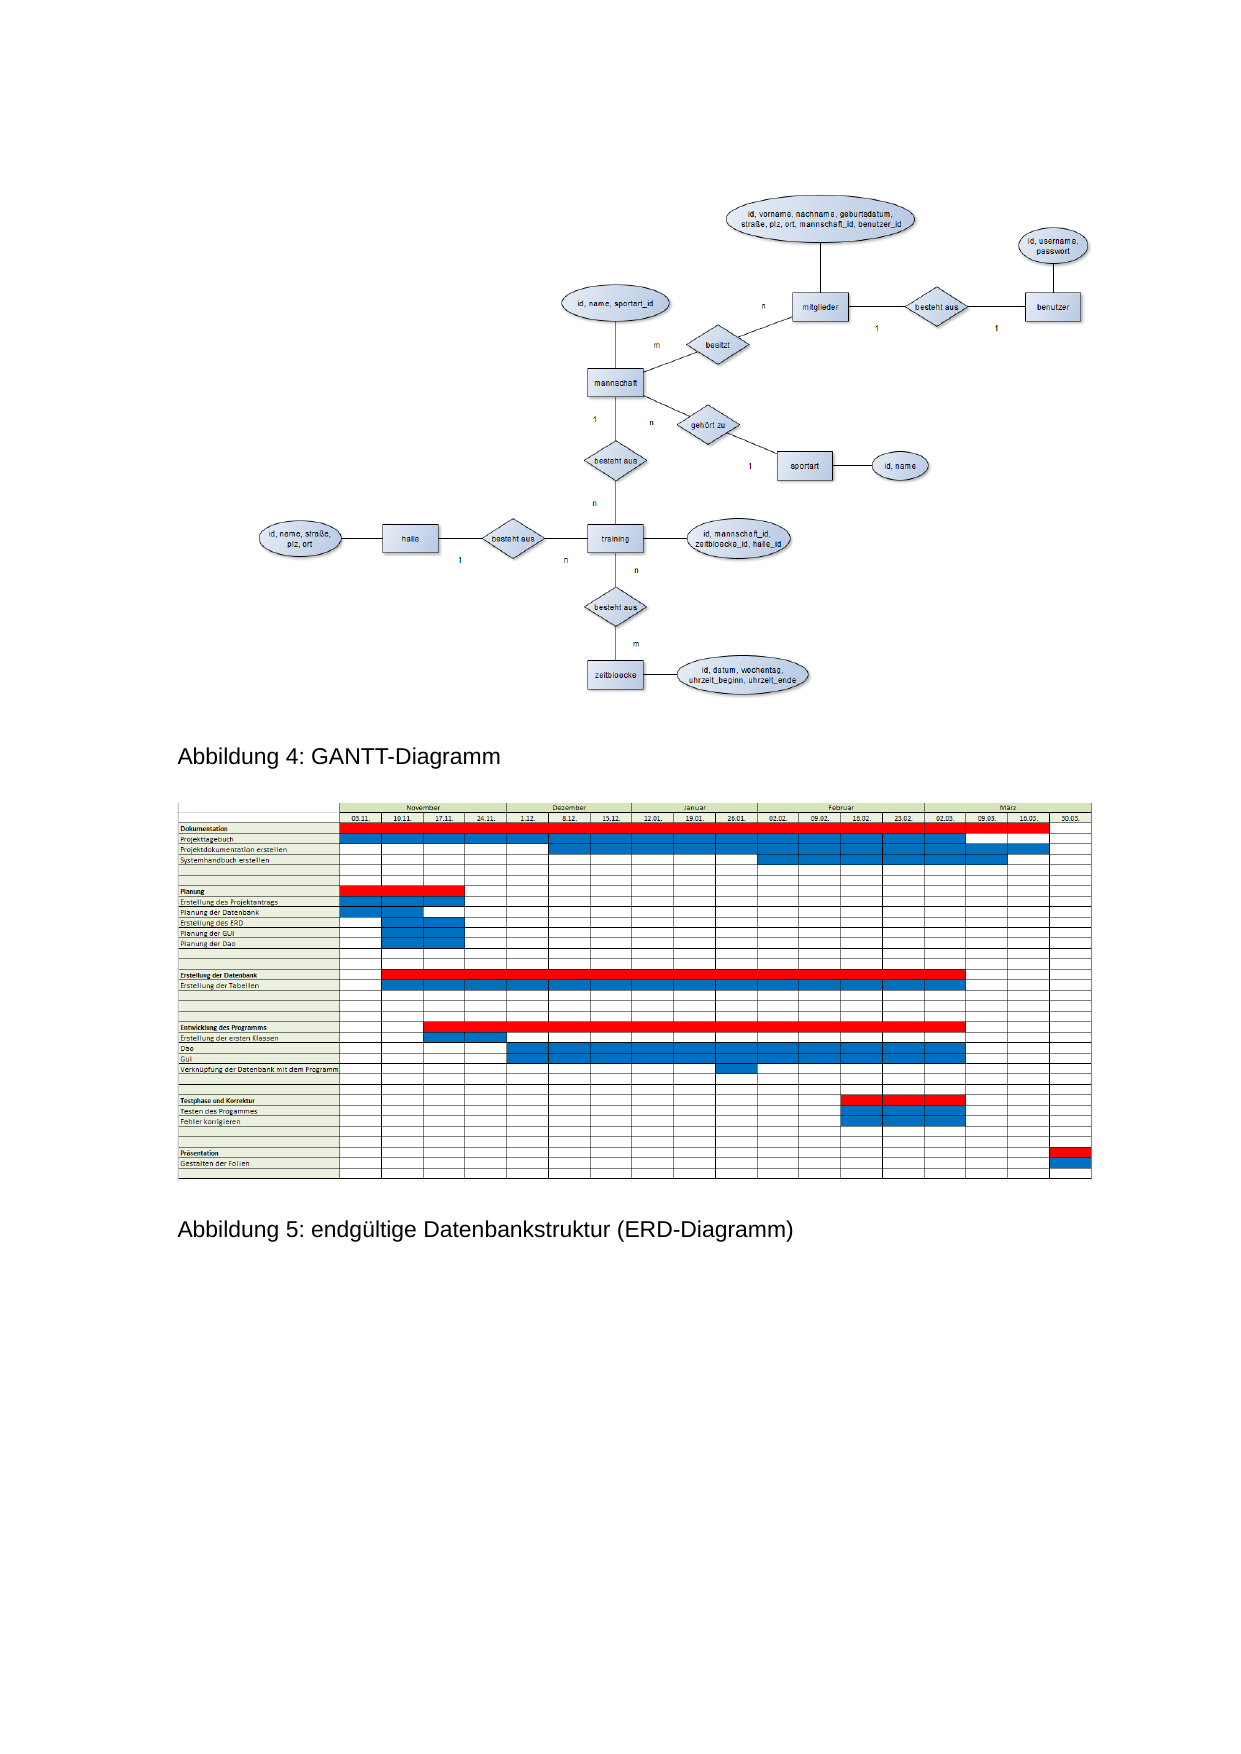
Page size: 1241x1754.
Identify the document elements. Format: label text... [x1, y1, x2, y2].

text Abbildung 4: GANTT-Diagramm [177, 743, 1092, 769]
text Abbildung 5: endgültige Datenbankstruktur (ERD-Diagramm) [177, 1216, 1092, 1242]
